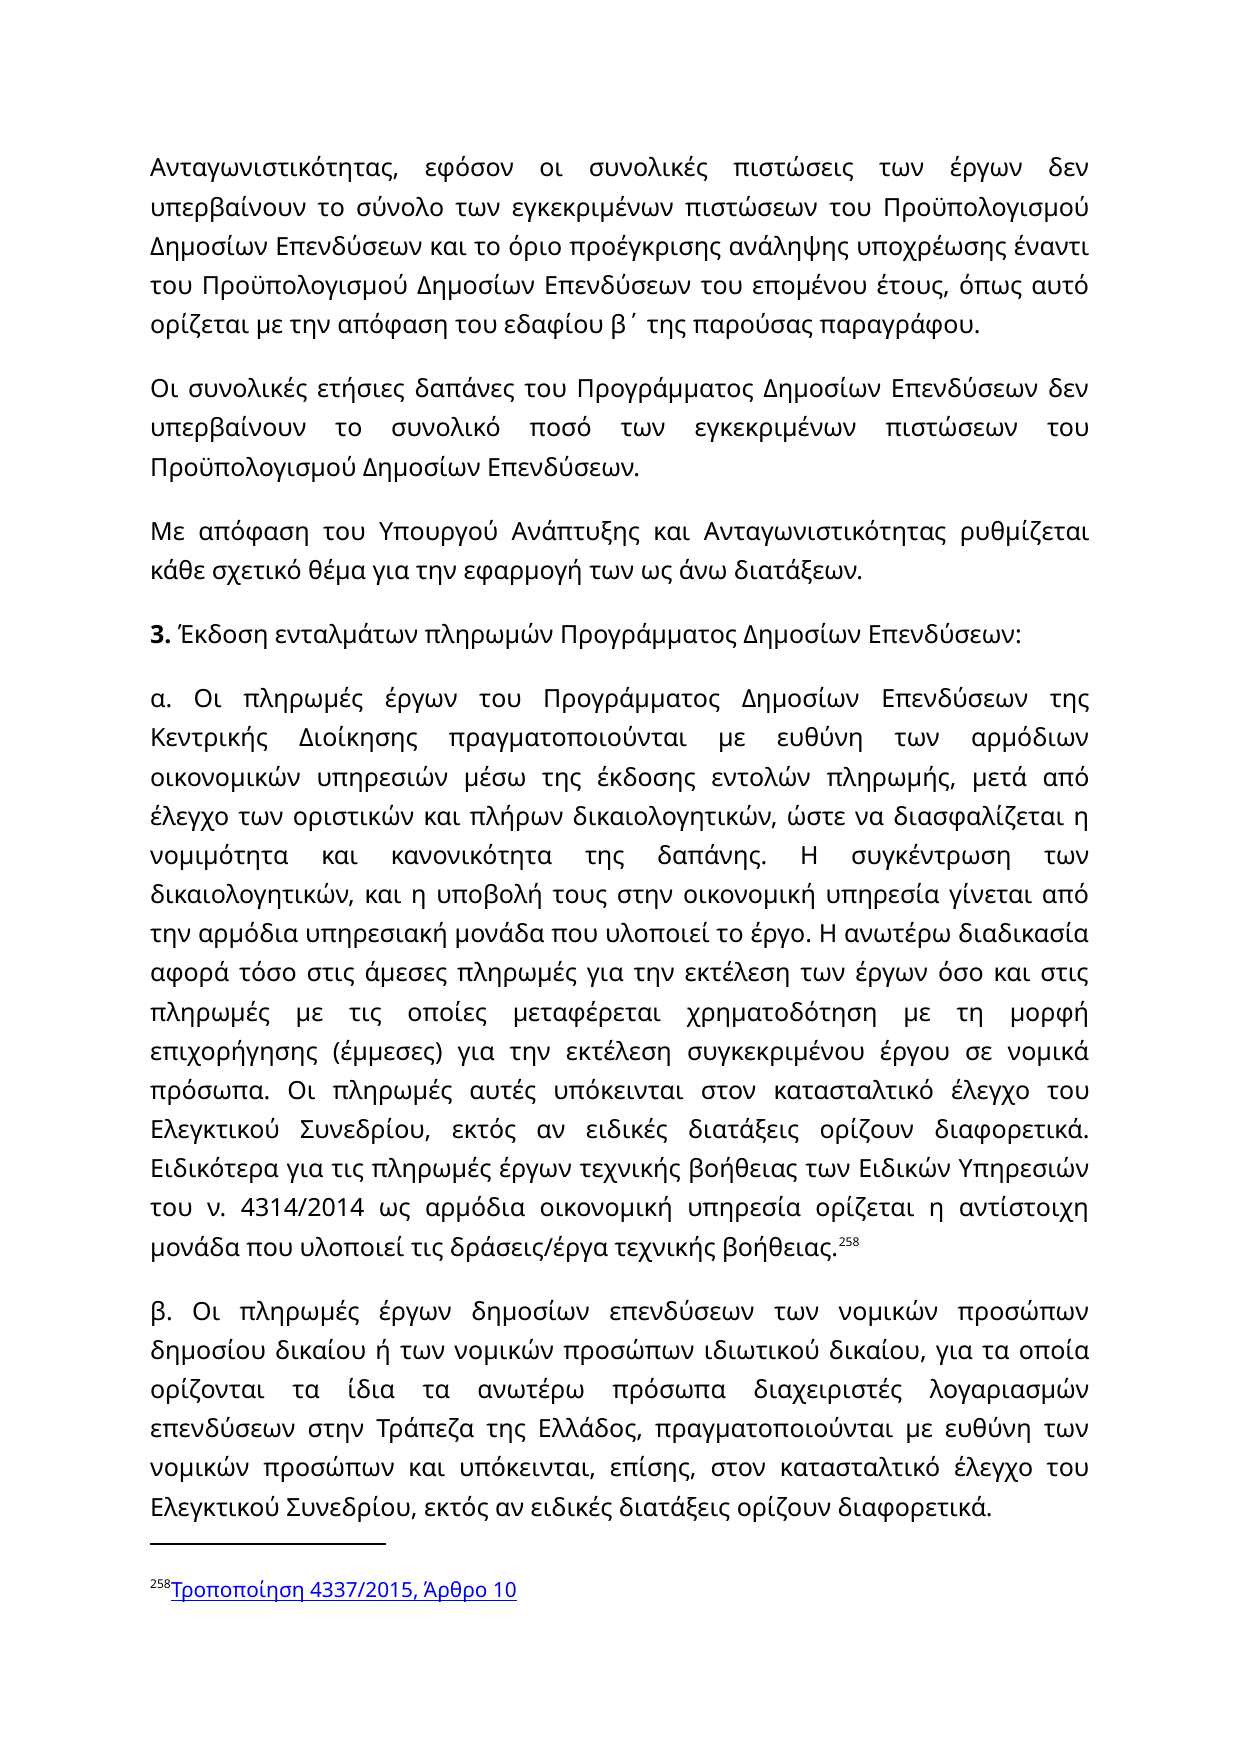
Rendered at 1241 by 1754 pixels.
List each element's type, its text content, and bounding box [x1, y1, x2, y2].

text 3. Έκδοση ενταλμάτων πληρωμών Προγράμματος Δημοσίων Επενδύσεων: [150, 617, 1090, 651]
text Τροποποίηση 4337/2015, Άρθρο 10 [150, 1576, 1090, 1604]
text β. Οι πληρωμές έργων δημοσίων επενδύσεων των νομικών προσώπων δημοσίου δικαίου ή των νομικών προσώπων ιδιωτικού δικαίου, για τα οποία ορίζονται τα ίδια τα ανωτέρω πρόσωπα διαχειριστές λογαριασμών επενδύσεων στην Τράπεζα της Ελλάδος, πραγματοποιούνται με ευθύνη των νομικών προσώπων και υπόκεινται, επίσης, στον κατασταλτικό έλεγχο του Ελεγκτικού Συνεδρίου, εκτός αν ειδικές διατάξεις ορίζουν διαφορετικά. [150, 1293, 1090, 1523]
text α. Οι πληρωμές έργων του Προγράμματος Δημοσίων Επενδύσεων της Κεντρικής Διοίκησης πραγματοποιούνται με ευθύνη των αρμόδιων οικονομικών υπηρεσιών μέσω της έκδοσης εντολών πληρωμής, μετά από έλεγχο των οριστικών και πλήρων δικαιολογητικών, ώστε να διασφαλίζεται η νομιμότητα και κανονικότητα της δαπάνης. Η συγκέντρωση των δικαιολογητικών, και η υποβολή τους στην οικονομική υπηρεσία γίνεται από την αρμόδια υπηρεσιακή μονάδα που υλοποιεί το έργο. Η ανωτέρω διαδικασία αφορά τόσο στις άμεσες πληρωμές για την εκτέλεση των έργων όσο και στις πληρωμές με τις οποίες μεταφέρεται χρηματοδότηση με τη μορφή επιχορήγησης (έμμεσες) για την εκτέλεση συγκεκριμένου έργου σε νομικά πρόσωπα. Οι πληρωμές αυτές υπόκεινται στον κατασταλτικό έλεγχο του Ελεγκτικού Συνεδρίου, εκτός αν ειδικές διατάξεις ορίζουν διαφορετικά. Ειδικότερα για τις πληρωμές έργων τεχνικής βοήθειας των Ειδικών Υπηρεσιών του ν. 4314/2014 ως αρμόδια οικονομική υπηρεσία ορίζεται η αντίστοιχη μονάδα που υλοποιεί τις δράσεις/έργα τεχνικής βοήθειας. [150, 681, 1090, 1263]
text Με απόφαση του Υπουργού Ανάπτυξης και Ανταγωνιστικότητας ρυθμίζεται κάθε σχετικό θέμα για την εφαρμογή των ως άνω διατάξεων. [150, 513, 1090, 587]
text Ανταγωνιστικότητας, εφόσον οι συνολικές πιστώσεις των έργων δεν υπερβαίνουν το σύνολο των εγκεκριμένων πιστώσεων του Προϋπολογισμού Δημοσίων Επενδύσεων και το όριο προέγκρισης ανάληψης υποχρέωσης έναντι του Προϋπολογισμού Δημοσίων Επενδύσεων του επομένου έτους, όπως αυτό ορίζεται με την απόφαση του εδαφίου β΄ της παρούσας παραγράφου. [150, 150, 1090, 341]
text Οι συνολικές ετήσιες δαπάνες του Προγράμματος Δημοσίων Επενδύσεων δεν υπερβαίνουν το συνολικό ποσό των εγκεκριμένων πιστώσεων του Προϋπολογισμού Δημοσίων Επενδύσεων. [150, 371, 1090, 483]
